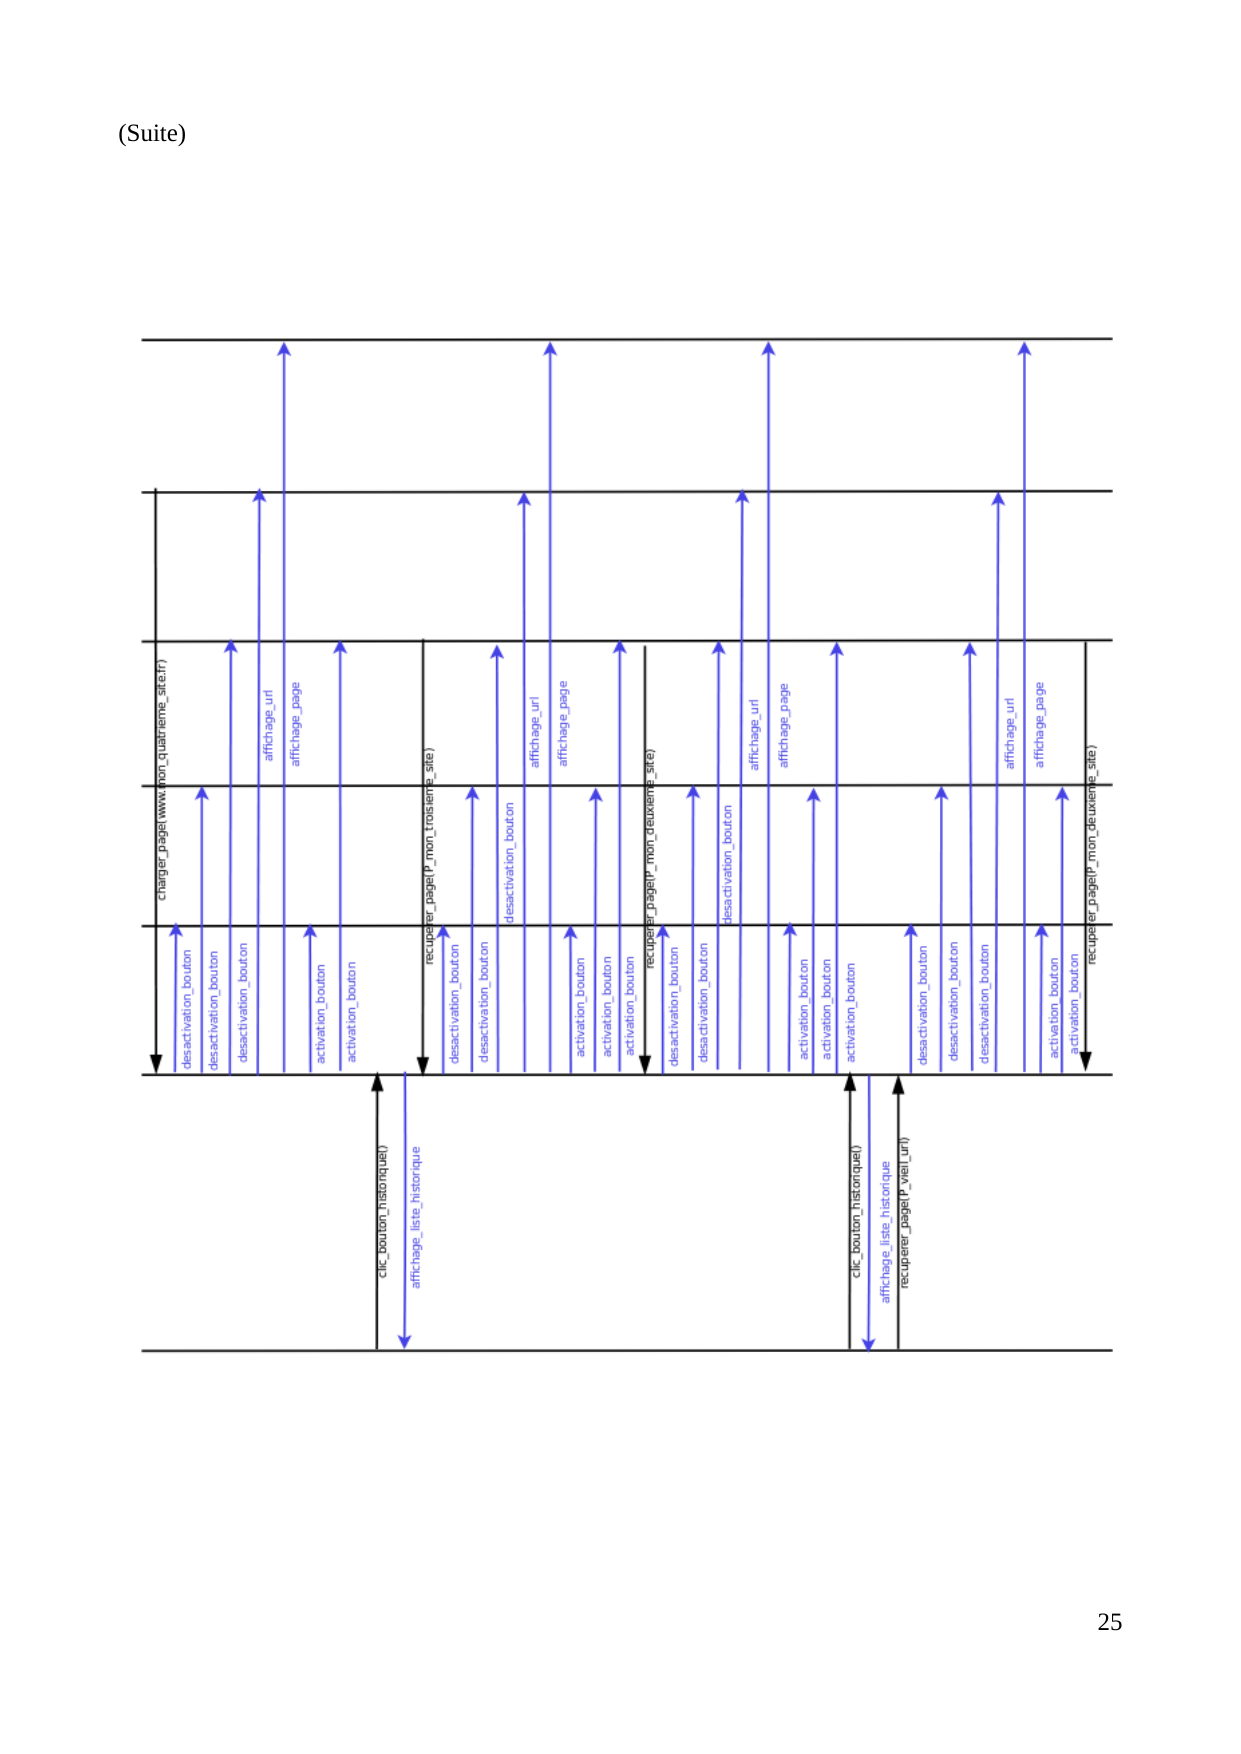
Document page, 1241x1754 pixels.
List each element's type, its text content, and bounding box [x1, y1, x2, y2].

text (Suite) [118, 118, 1122, 147]
picture [124, 316, 1117, 1364]
